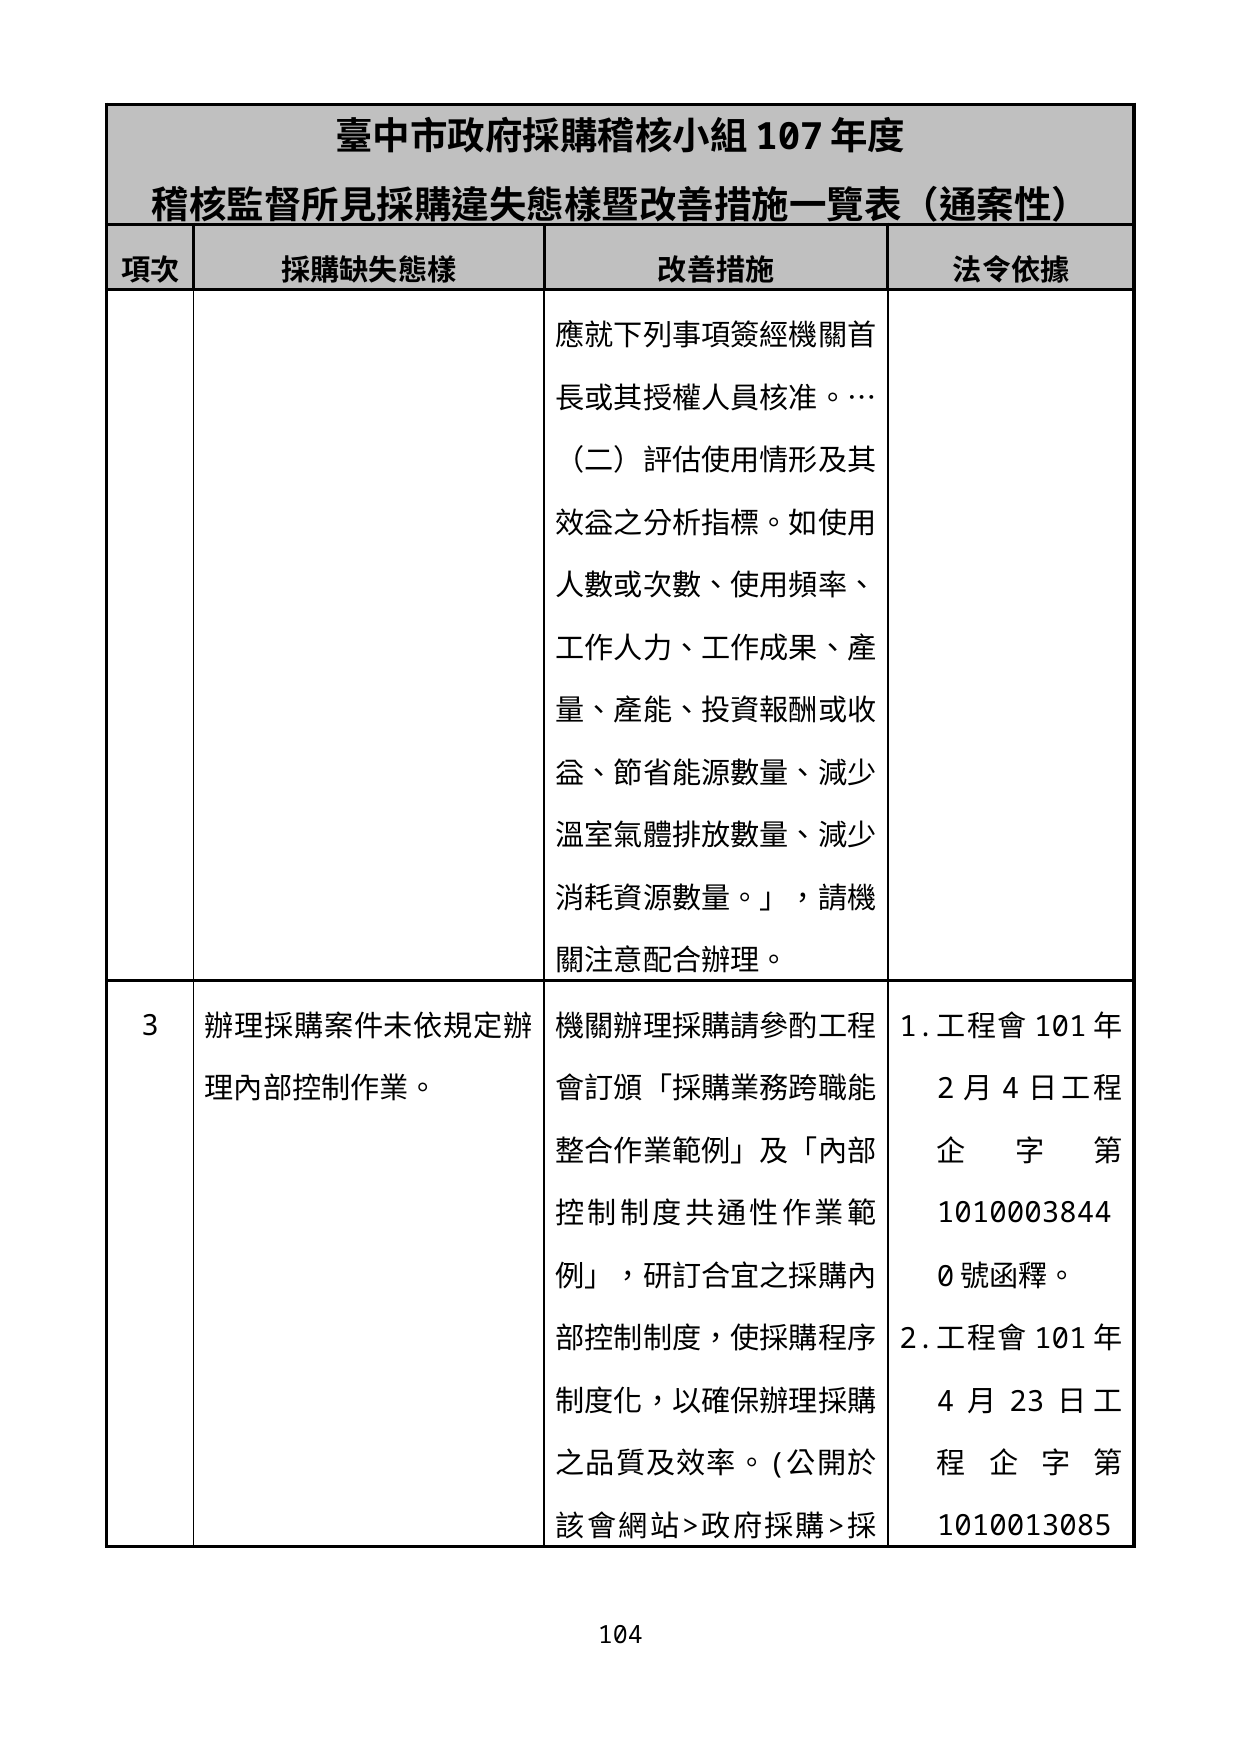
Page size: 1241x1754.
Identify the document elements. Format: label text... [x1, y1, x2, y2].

table_cell 應就下列事項簽經機關首長或其授權人員核准。…（二）評估使用情形及其效益之分析指標。如使用人數或次數、使用頻率、工作人力、工作成果、產量、產能、投資報酬或收益、節省能源數量、減少溫室氣體排放數量、減少消耗資源數量。」，請機關注意配合辦理。 [545, 291, 887, 979]
table_cell 採購缺失態樣 [195, 226, 543, 288]
table_cell [889, 291, 1132, 979]
table_cell 工程會101年2月4日工程企字第10100038440號函釋。 工程會101年4月23日工程企字第1010013085 [889, 982, 1132, 1544]
table_cell [108, 291, 193, 979]
table_cell 項次 [108, 226, 192, 288]
table_cell 機關辦理採購請參酌工程會訂頒「採購業務跨職能整合作業範例」及「內部控制制度共通性作業範例」，研訂合宜之採購內部控制制度，使採購程序制度化，以確保辦理採購之品質及效率。(公開於該會網站>政府採購>採 [545, 982, 887, 1544]
table_cell 法令依據 [889, 226, 1132, 288]
table_cell [194, 291, 543, 979]
table_cell 3 [108, 982, 193, 1544]
table_cell 改善措施 [546, 226, 886, 288]
table_header 臺中市政府採購稽核小組107年度 稽核監督所見採購違失態樣暨改善措施一覽表（通案性） [108, 106, 1132, 223]
table_cell 辦理採購案件未依規定辦理內部控制作業。 [194, 982, 543, 1544]
